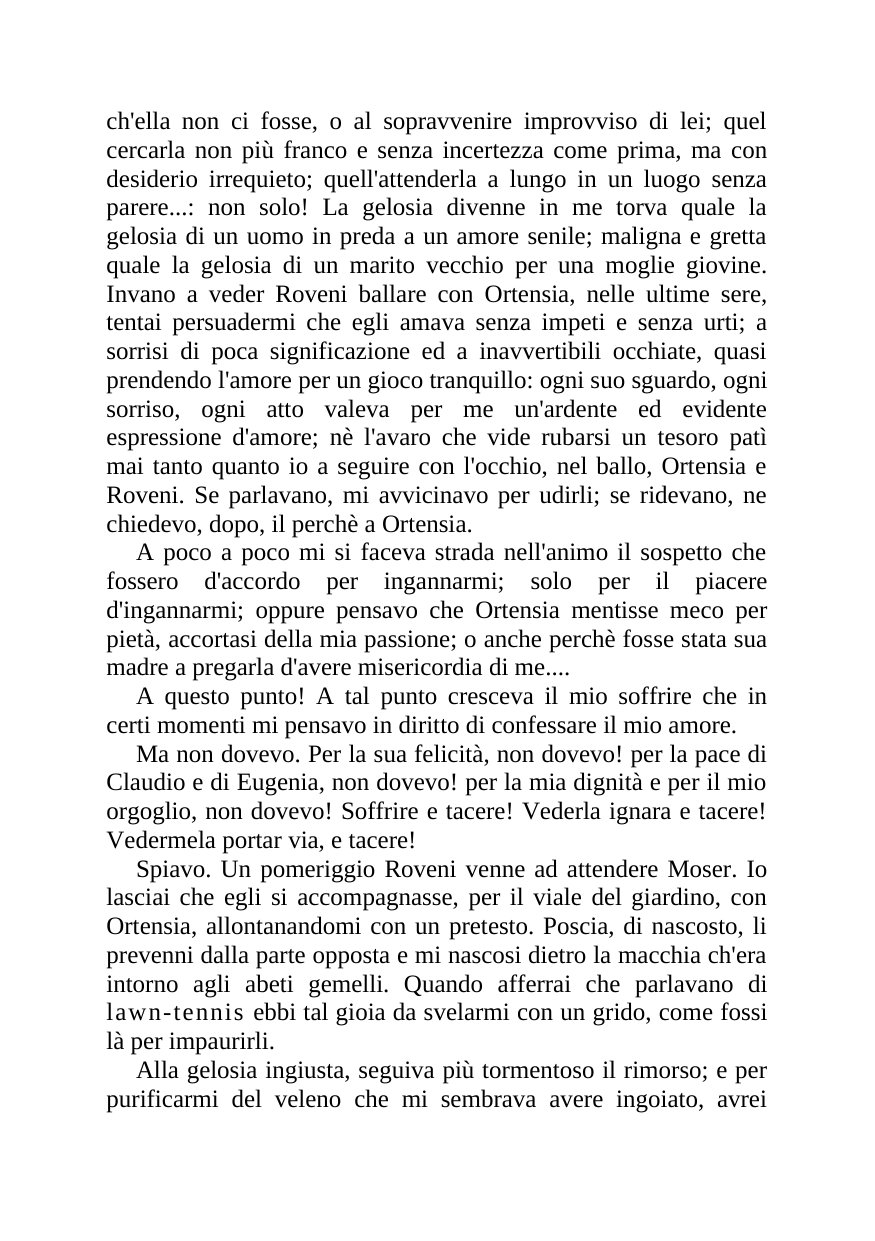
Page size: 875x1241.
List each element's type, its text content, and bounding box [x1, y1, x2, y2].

text Ma non dovevo. Per la sua felicità, non dovevo! per la pace di Claudio e di Eugenia, non dovevo! per la mia dignità e per il mio orgoglio, non dovevo! Soffrire e tacere! Vederla ignara e tacere! Vedermela portar via, e tacere! [106, 739, 768, 854]
text Alla gelosia ingiusta, seguiva più tormentoso il rimorso; e per purificarmi del veleno che mi sembrava avere ingoiato, avrei [106, 1055, 768, 1112]
text A questo punto! A tal punto cresceva il mio soffrire che in certi momenti mi pensavo in diritto di confessare il mio amore. [106, 681, 768, 739]
text Spiavo. Un pomeriggio Roveni venne ad attendere Moser. Io lasciai che egli si accompagnasse, per il viale del giardino, con Ortensia, allontanandomi con un pretesto. Poscia, di nascosto, li prevenni dalla parte opposta e mi nascosi dietro la macchia ch'era intorno agli abeti gemelli. Quando afferrai che parlavano di lawn-tennis ebbi tal gioia da svelarmi con un grido, come fossi là per impaurirli. [106, 854, 768, 1055]
text ch'ella non ci fosse, o al sopravvenire improvviso di lei; quel cercarla non più franco e senza incertezza come prima, ma con desiderio irrequieto; quell'attenderla a lungo in un luogo senza parere...: non solo! La gelosia divenne in me torva quale la gelosia di un uomo in preda a un amore senile; maligna e gretta quale la gelosia di un marito vecchio per una moglie giovine. Invano a veder Roveni ballare con Ortensia, nelle ultime sere, tentai persuadermi che egli amava senza impeti e senza urti; a sorrisi di poca significazione ed a inavvertibili occhiate, quasi prendendo l'amore per un gioco tranquillo: ogni suo sguardo, ogni sorriso, ogni atto valeva per me un'ardente ed evidente espressione d'amore; nè l'avaro che vide rubarsi un tesoro patì mai tanto quanto io a seguire con l'occhio, nel ballo, Ortensia e Roveni. Se parlavano, mi avvicinavo per udirli; se ridevano, ne chiedevo, dopo, il perchè a Ortensia. [106, 106, 768, 537]
text A poco a poco mi si faceva strada nell'animo il sospetto che fossero d'accordo per ingannarmi; solo per il piacere d'ingannarmi; oppure pensavo che Ortensia mentisse meco per pietà, accortasi della mia passione; o anche perchè fosse stata sua madre a pregarla d'avere misericordia di me.... [106, 537, 768, 681]
